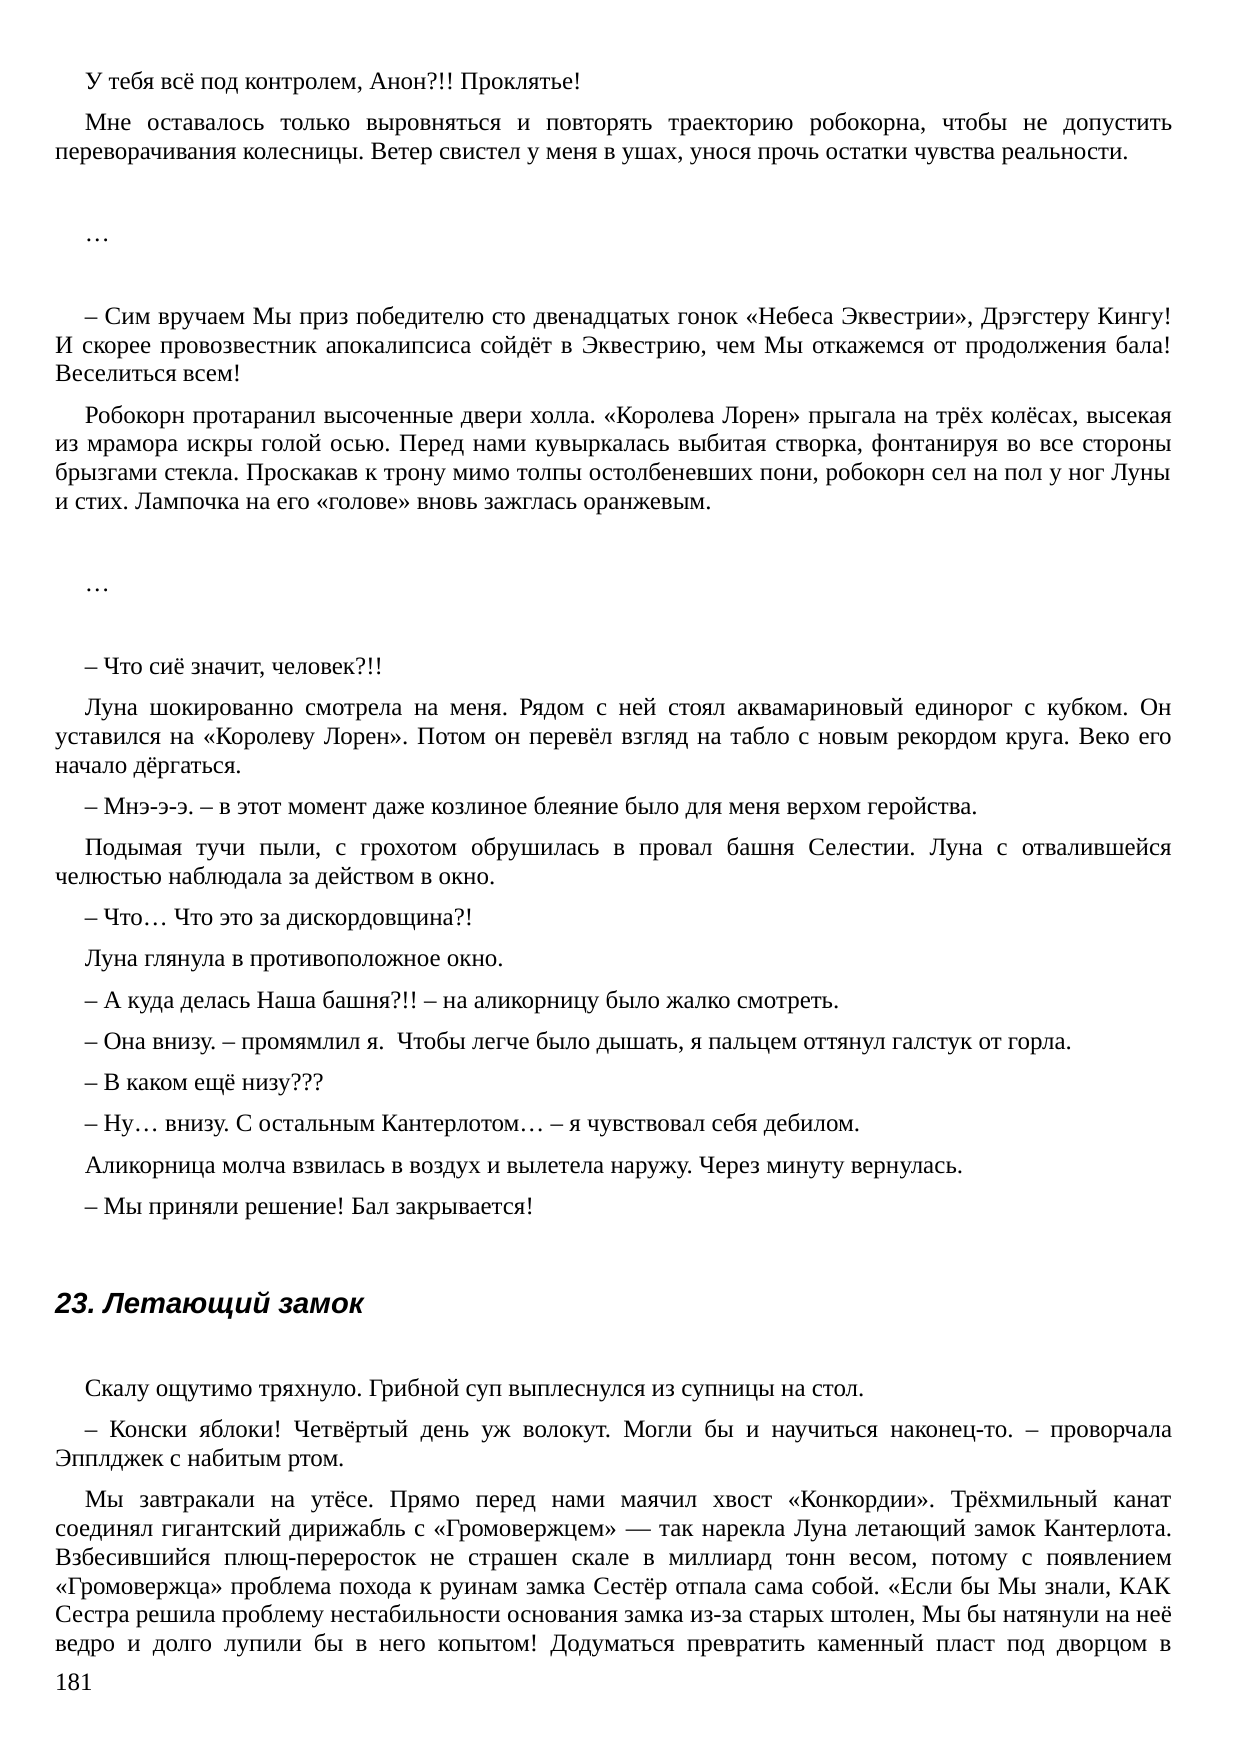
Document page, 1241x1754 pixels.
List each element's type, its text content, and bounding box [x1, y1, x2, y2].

text Скалу ощутимо тряхнуло. Грибной суп выплеснулся из супницы на стол. [55, 1373, 1173, 1402]
text Аликорница молча взвилась в воздух и вылетела наружу. Через минуту вернулась. [55, 1150, 1173, 1178]
text – Что… Что это за дискордовщина?! [55, 902, 1173, 931]
text Подымая тучи пыли, с грохотом обрушилась в провал башня Селестии. Луна с отвалившейся челюстью наблюдала за действом в окно. [55, 832, 1173, 890]
text Робокорн протаранил высоченные двери холла. «Королева Лорен» прыгала на трёх колёсах, высекая из мрамора искры голой осью. Перед нами кувыркалась выбитая створка, фонтанируя во все стороны брызгами стекла. Проскакав к трону мимо толпы остолбеневших пони, робокорн сел на пол у ног Луны и стих. Лампочка на его «голове» вновь зажглась оранжевым. [55, 400, 1173, 515]
text – Что сиё значит, человек?!! [55, 651, 1173, 680]
text – Мнэ-э-э. – в этот момент даже козлиное блеяние было для меня верхом геройства. [55, 791, 1173, 820]
text Луна глянула в противоположное окно. [55, 943, 1173, 972]
text – А куда делась Наша башня?!! – на аликорницу было жалко смотреть. [55, 985, 1173, 1013]
text Луна шокированно смотрела на меня. Рядом с ней стоял аквамариновый единорог с кубком. Он уставился на «Королеву Лорен». Потом он перевёл взгляд на табло с новым рекордом круга. Веко его начало дёргаться. [55, 692, 1173, 778]
text Мы завтракали на утёсе. Прямо перед нами маячил хвост «Конкордии». Трёхмильный канат соединял гигантский дирижабль с «Громовержцем» — так нарекла Луна летающий замок Кантерлота. Взбесившийся плющ-переросток не страшен скале в миллиард тонн весом, потому с появлением «Громовержца» проблема похода к руинам замка Сестёр отпала сама собой. «Если бы Мы знали, КАК Сестра решила проблему нестабильности основания замка из-за старых штолен, Мы бы натянули на неё ведро и долго лупили бы в него копытом! Додуматься превратить каменный пласт под дворцом в [55, 1484, 1173, 1657]
text – Ну… внизу. С остальным Кантерлотом… – я чувствовал себя дебилом. [55, 1108, 1173, 1137]
text – Мы приняли решение! Бал закрывается! [55, 1191, 1173, 1220]
text – Она внизу. – промямлил я. Чтобы легче было дышать, я пальцем оттянул галстук от горла. [55, 1026, 1173, 1055]
text – В каком ещё низу??? [55, 1067, 1173, 1096]
text Мне оставалось только выровняться и повторять траекторию робокорна, чтобы не допустить переворачивания колесницы. Ветер свистел у меня в ушах, унося прочь остатки чувства реальности. [55, 107, 1173, 165]
text У тебя всё под контролем, Анон?!! Проклятье! [55, 66, 1173, 95]
text … [55, 568, 1173, 597]
subtitle 23. Летающий замок [55, 1286, 1173, 1319]
text – Конски яблоки! Четвёртый день уж волокут. Могли бы и научиться наконец-то. – проворчала Эпплджек с набитым ртом. [55, 1414, 1173, 1472]
text … [55, 218, 1173, 247]
text – Сим вручаем Мы приз победителю сто двенадцатых гонок «Небеса Эквестрии», Дрэгстеру Кингу! И скорее провозвестник апокалипсиса сойдёт в Эквестрию, чем Мы откажемся от продолжения бала! Веселиться всем! [55, 301, 1173, 387]
